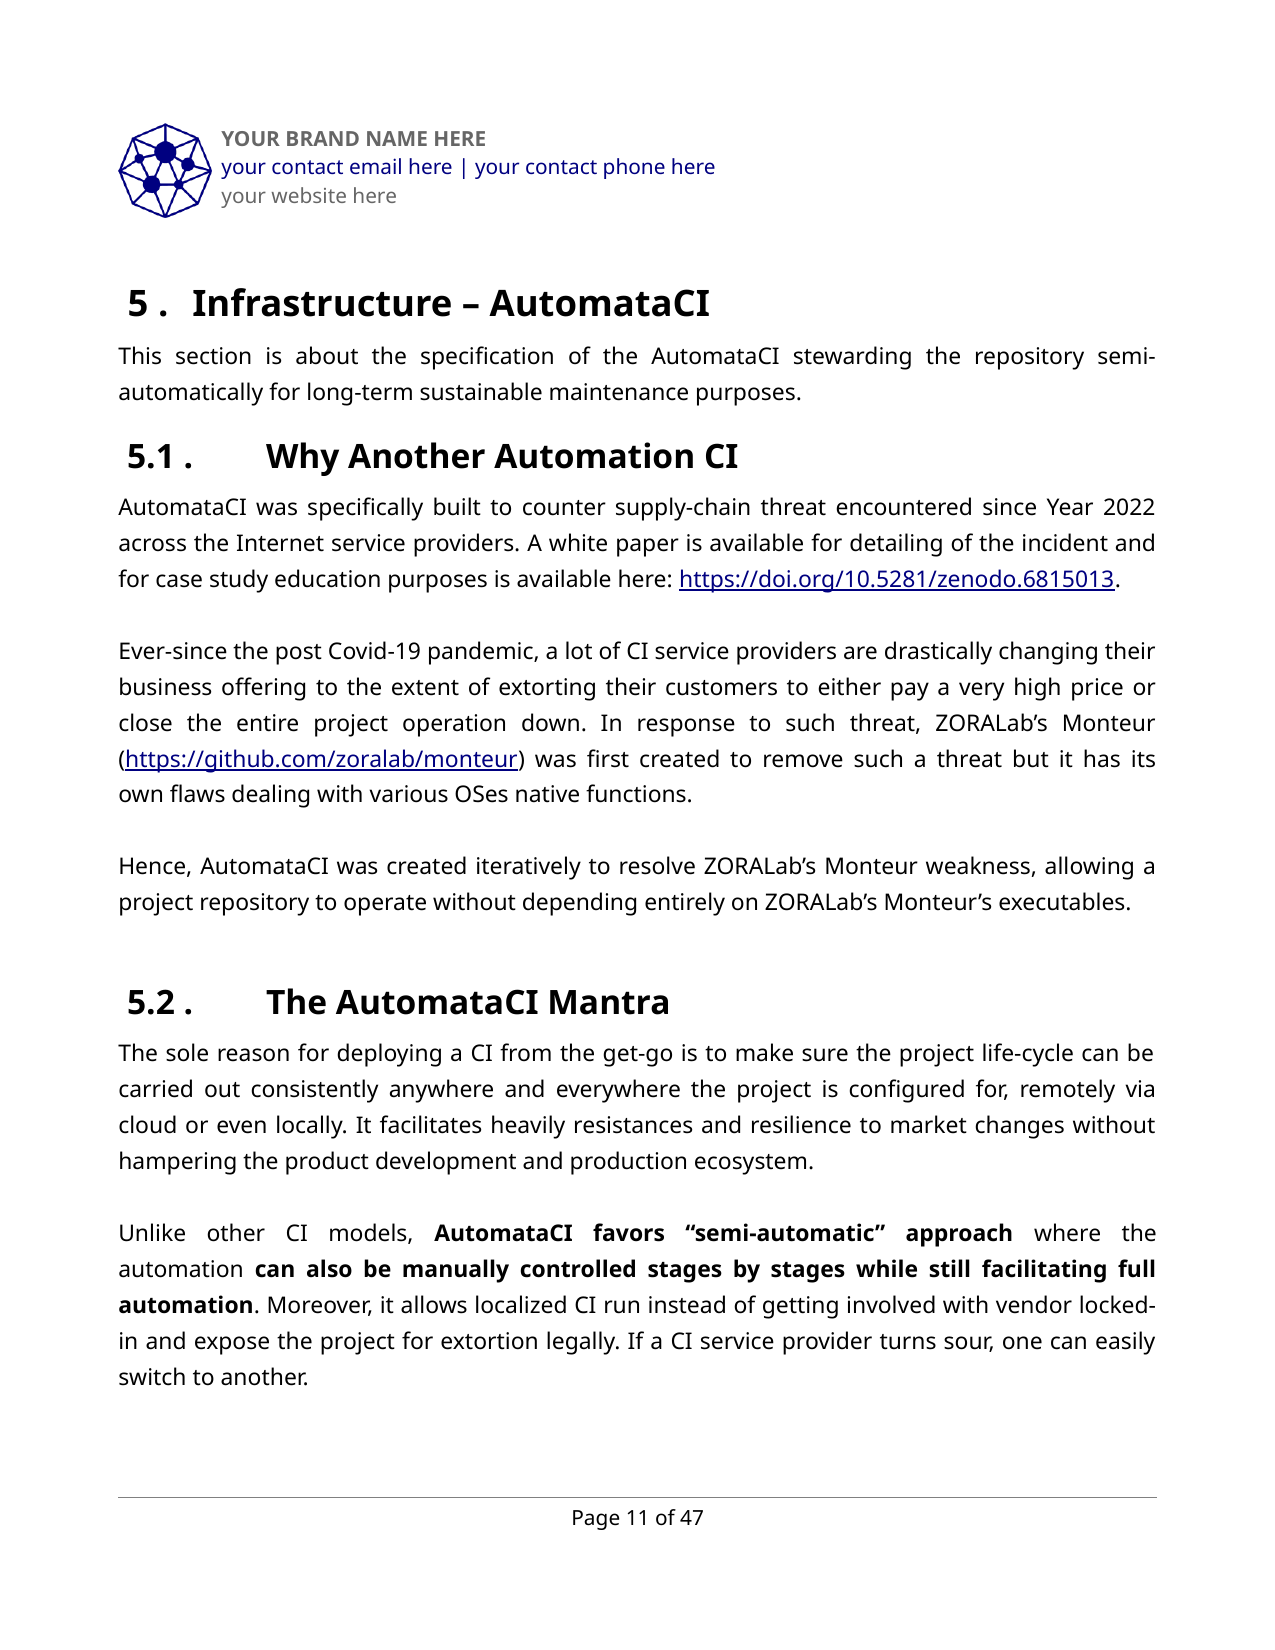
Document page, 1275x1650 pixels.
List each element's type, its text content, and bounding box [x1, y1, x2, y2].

text The sole reason for deploying a CI from the get-go is to make sure the project life-cycle can be carried out consistently anywhere and everywhere the project is configured for, remotely via cloud or even locally. It facilitates heavily resistances and resilience to market changes without hampering the product development and production ecosystem. [118, 1037, 1157, 1176]
text This section is about the specification of the AutomataCI stewarding the repository semi-automatically for long-term sustainable maintenance purposes. [118, 340, 1157, 407]
subtitle The AutomataCI Mantra [118, 979, 1157, 1025]
text Hence, AutomataCI was created iteratively to resolve ZORALab’s Monteur weakness, allowing a project repository to operate without depending entirely on ZORALab’s Monteur’s executables. [118, 850, 1157, 917]
picture [118, 123, 212, 218]
subtitle Why Another Automation CI [118, 433, 1157, 478]
subtitle Infrastructure – AutomataCI [118, 278, 1157, 327]
text Ever-since the post Covid-19 pandemic, a lot of CI service providers are drastically changing their business offering to the extent of extorting their customers to either pay a very high price or close the entire project operation down. In response to such threat, ZORALab’s Monteur (https://github.com/zoralab/monteur) was first created to remove such a threat but it has its own flaws dealing with various OSes native functions. [118, 635, 1157, 810]
text Unlike other CI models, AutomataCI favors “semi-automatic” approach where the automation can also be manually controlled stages by stages while still facilitating full automation. Moreover, it allows localized CI run instead of getting involved with vendor locked-in and expose the project for extortion legally. If a CI service provider turns sour, one can easily switch to another. [118, 1217, 1157, 1392]
text AutomataCI was specifically built to counter supply-chain threat encountered since Year 2022 across the Internet service providers. A white paper is available for detailing of the incident and for case study education purposes is available here: https://doi.org/10.5281/zenodo.6815013. [118, 491, 1157, 594]
